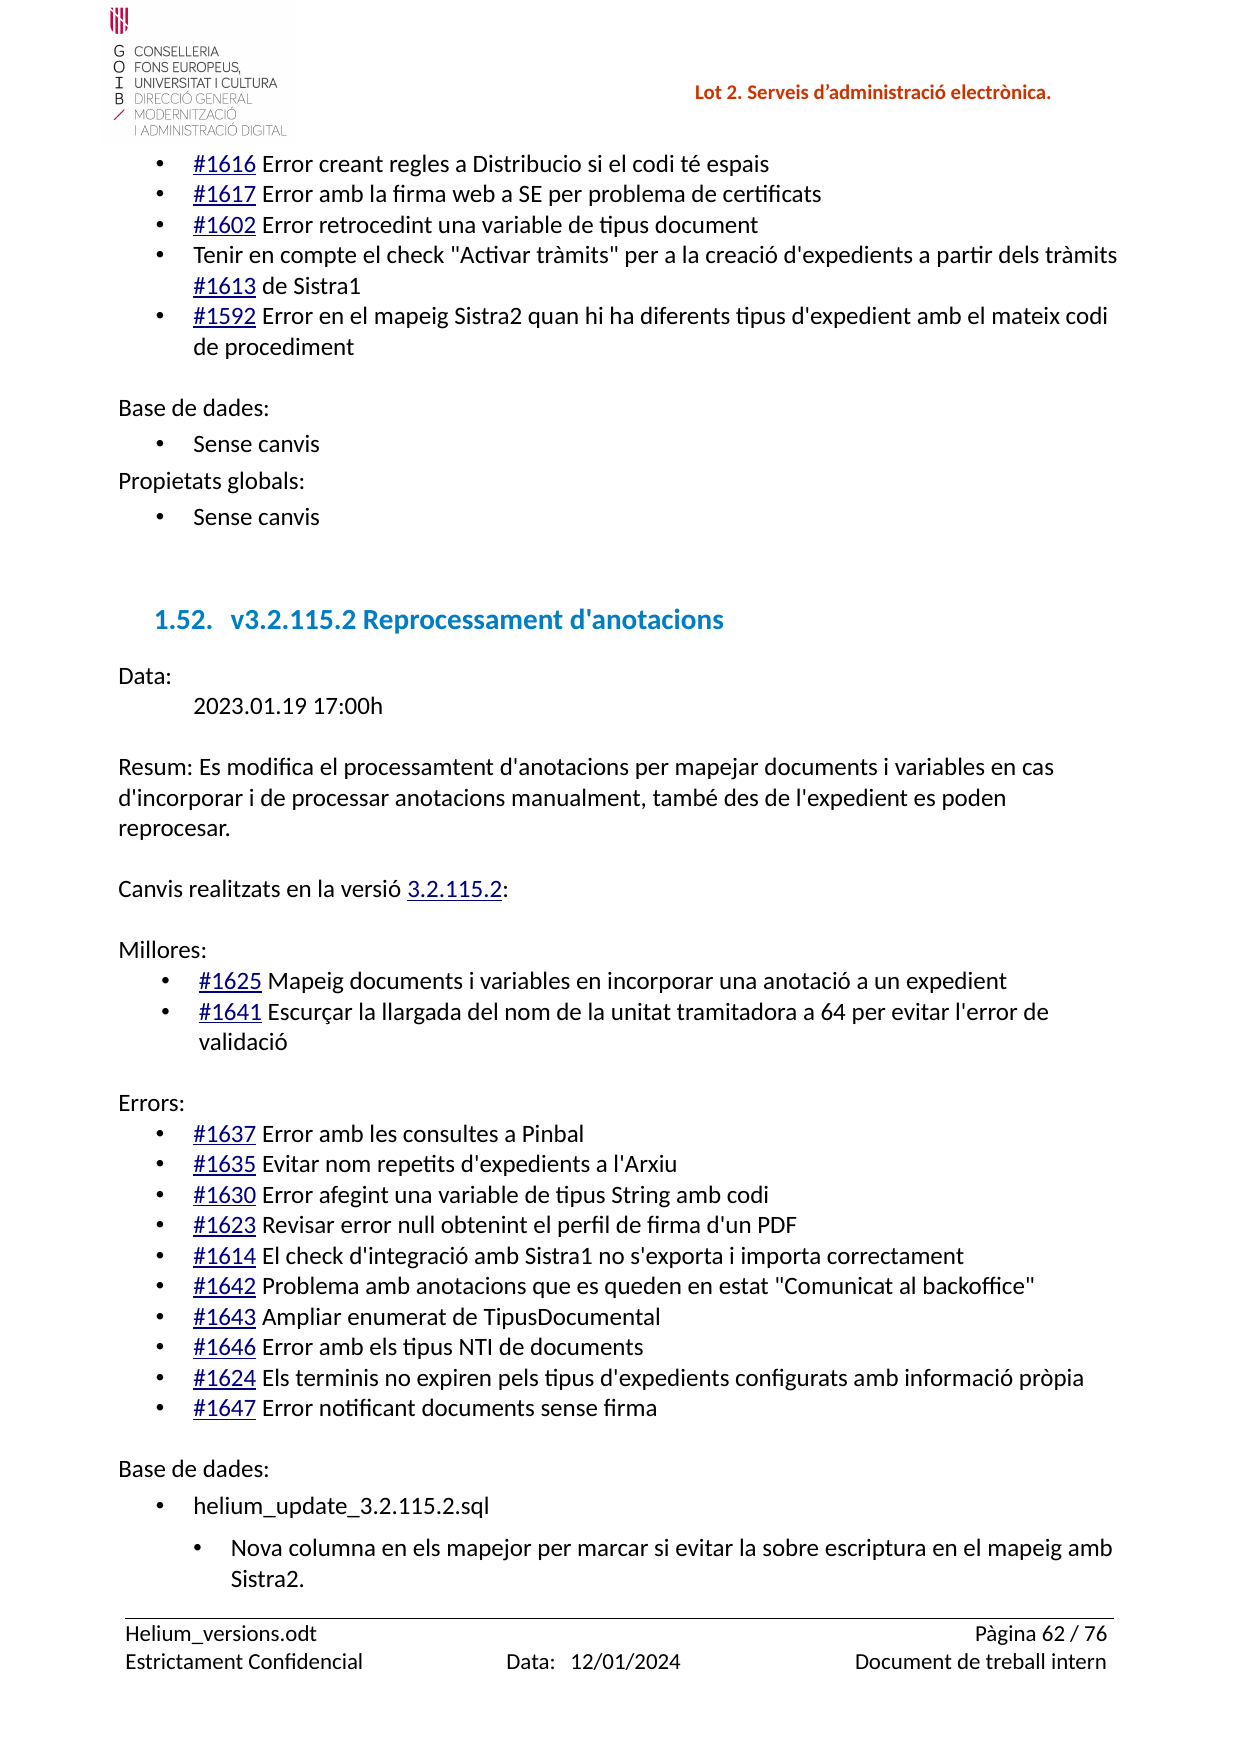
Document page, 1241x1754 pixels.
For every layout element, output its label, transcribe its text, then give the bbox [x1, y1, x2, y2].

text Resum: Es modifica el processamtent d'anotacions per mapejar documents i variables en cas d'incorporar i de processar anotacions manualment, també des de l'expedient es poden reprocesar. [118, 752, 1122, 843]
list Sense canvis [156, 501, 1122, 532]
list #1602 Error retrocedint una variable de tipus document [156, 209, 1122, 239]
text Data: [118, 660, 1122, 691]
text Errors: [118, 1087, 1122, 1118]
picture [100, 0, 297, 144]
list helium_update_3.2.115.2.sql [156, 1490, 1122, 1521]
text Base de dades: [118, 392, 1122, 422]
text Canvis realitzats en la versió 3.2.115.2: [118, 874, 1122, 904]
list #1646 Error amb els tipus NTI de documents [156, 1331, 1122, 1362]
text Propietats globals: [118, 465, 1122, 495]
list #1614 El check d'integració amb Sistra1 no s'exporta i importa correctament [156, 1240, 1122, 1270]
list #1625 Mapeig documents i variables en incorporar una anotació a un expedient [161, 965, 1122, 996]
list Sense canvis [156, 428, 1122, 459]
list #1641 Escurçar la llargada del nom de la unitat tramitadora a 64 per evitar l'error de validació [161, 996, 1122, 1057]
list #1617 Error amb la firma web a SE per problema de certificats [156, 178, 1122, 209]
list #1647 Error notificant documents sense firma [156, 1392, 1122, 1423]
text Millores: [118, 935, 1122, 965]
list #1592 Error en el mapeig Sistra2 quan hi ha diferents tipus d'expedient amb el mateix codi de procediment [156, 300, 1122, 361]
list #1630 Error afegint una variable de tipus String amb codi [156, 1179, 1122, 1209]
list Nova columna en els mapejor per marcar si evitar la sobre escriptura en el mapeig amb Sistra2. [193, 1532, 1122, 1593]
text Base de dades: [118, 1453, 1122, 1484]
list #1643 Ampliar enumerat de TipusDocumental [156, 1301, 1122, 1331]
list #1637 Error amb les consultes a Pinbal [156, 1118, 1122, 1148]
text 2023.01.19 17:00h [118, 691, 1122, 721]
list Tenir en compte el check "Activar tràmits" per a la creació d'expedients a partir dels tràmits #1613 de Sistra1 [156, 239, 1122, 300]
list #1616 Error creant regles a Distribucio si el codi té espais [156, 148, 1122, 178]
list #1623 Revisar error null obtenint el perfil de firma d'un PDF [156, 1209, 1122, 1240]
list #1624 Els terminis no expiren pels tipus d'expedients configurats amb informació pròpia [156, 1362, 1122, 1392]
list #1642 Problema amb anotacions que es queden en estat "Comunicat al backoffice" [156, 1270, 1122, 1301]
list #1635 Evitar nom repetits d'expedients a l'Arxiu [156, 1148, 1122, 1179]
subtitle v3.2.115.2 Reprocessament d'anotacions [153, 601, 1122, 636]
